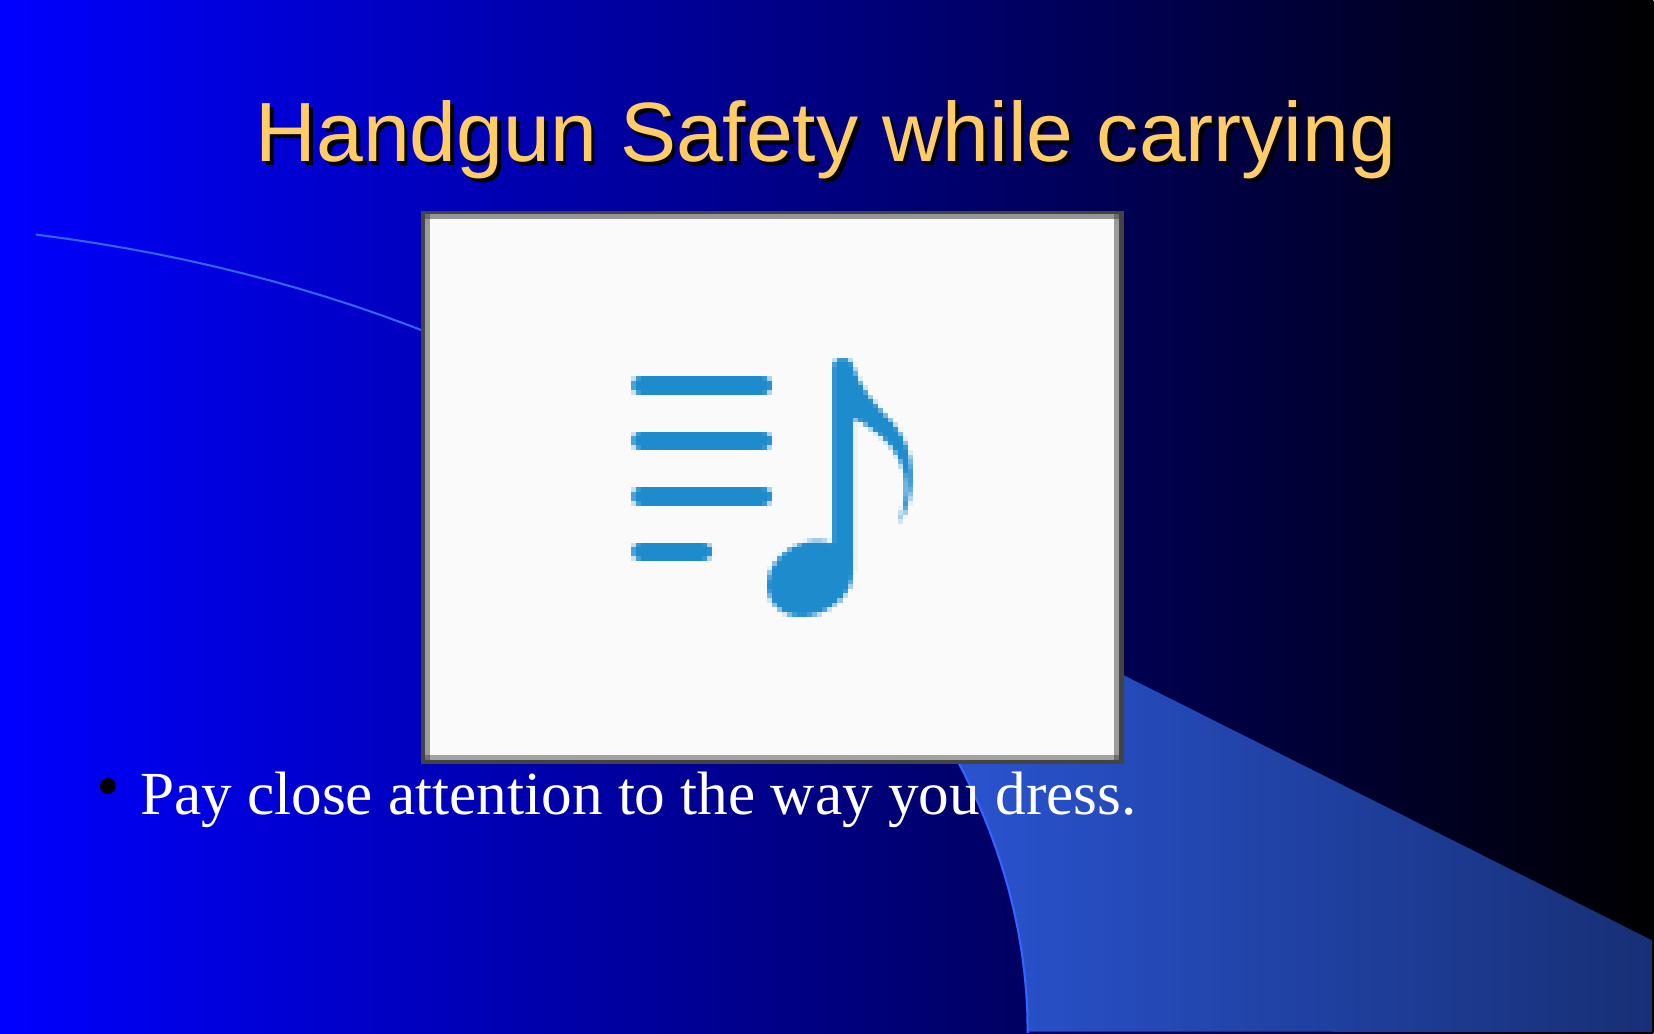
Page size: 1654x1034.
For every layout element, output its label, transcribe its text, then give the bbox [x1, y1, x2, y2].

list Pay close attention to the way you dress. [82, 213, 1571, 896]
text_box [420, 210, 1126, 766]
title Handgun Safety while carrying [82, 41, 1571, 213]
